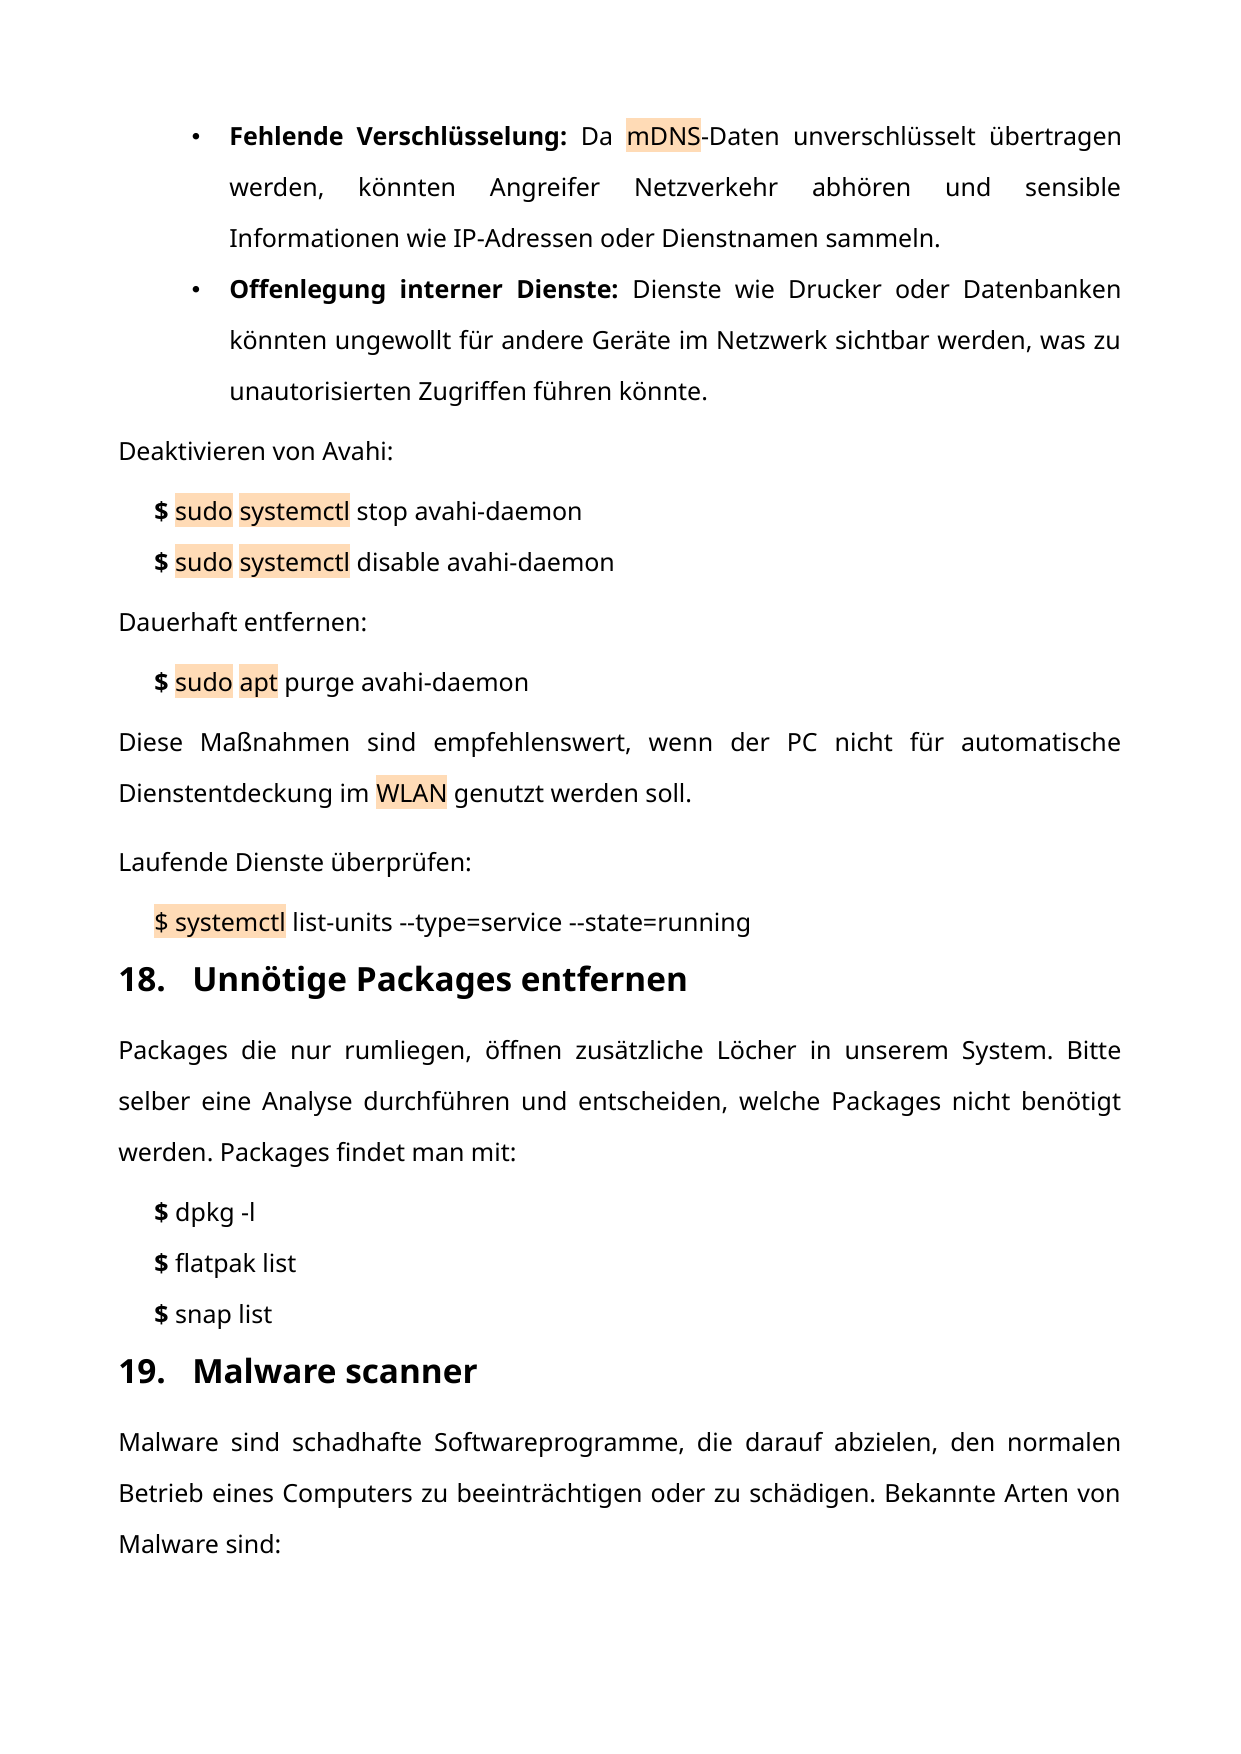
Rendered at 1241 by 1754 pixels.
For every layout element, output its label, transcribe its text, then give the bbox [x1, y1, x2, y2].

text Diese Maßnahmen sind empfehlenswert, wenn der PC nicht für automatische Dienstentdeckung im WLAN genutzt werden soll. [118, 724, 1122, 809]
list Offenlegung interner Dienste: Dienste wie Drucker oder Datenbanken könnten ungewollt für andere Geräte im Netzwerk sichtbar werden, was zu unautorisierten Zugriffen führen könnte. [192, 271, 1122, 407]
text $ sudo systemctl disable avahi-daemon [154, 544, 1122, 578]
subtitle Unnötige Packages entfernen [118, 955, 1122, 1001]
text Laufende Dienste überprüfen: [118, 844, 1122, 878]
text Dauerhaft entfernen: [118, 604, 1122, 638]
text $ flatpak list [154, 1246, 1122, 1280]
text Packages die nur rumliegen, öffnen zusätzliche Löcher in unserem System. Bitte selber eine Analyse durchführen und entscheiden, welche Packages nicht benötigt werden. Packages findet man mit: [118, 1032, 1122, 1169]
subtitle Malware scanner [118, 1348, 1122, 1393]
text $ sudo apt purge avahi-daemon [154, 664, 1122, 698]
text $ sudo systemctl stop avahi-daemon [154, 493, 1122, 527]
text Deaktivieren von Avahi: [118, 433, 1122, 467]
list Fehlende Verschlüsselung: Da mDNS-Daten unverschlüsselt übertragen werden, könnten Angreifer Netzverkehr abhören und sensible Informationen wie IP-Adressen oder Dienstnamen sammeln. [192, 118, 1122, 254]
text $ snap list [154, 1297, 1122, 1331]
text $ systemctl list-units --type=service --state=running [154, 904, 1122, 938]
text $ dpkg -l [154, 1194, 1122, 1229]
text Malware sind schadhafte Softwareprogramme, die darauf abzielen, den normalen Betrieb eines Computers zu beeinträchtigen oder zu schädigen. Bekannte Arten von Malware sind: [118, 1425, 1122, 1561]
